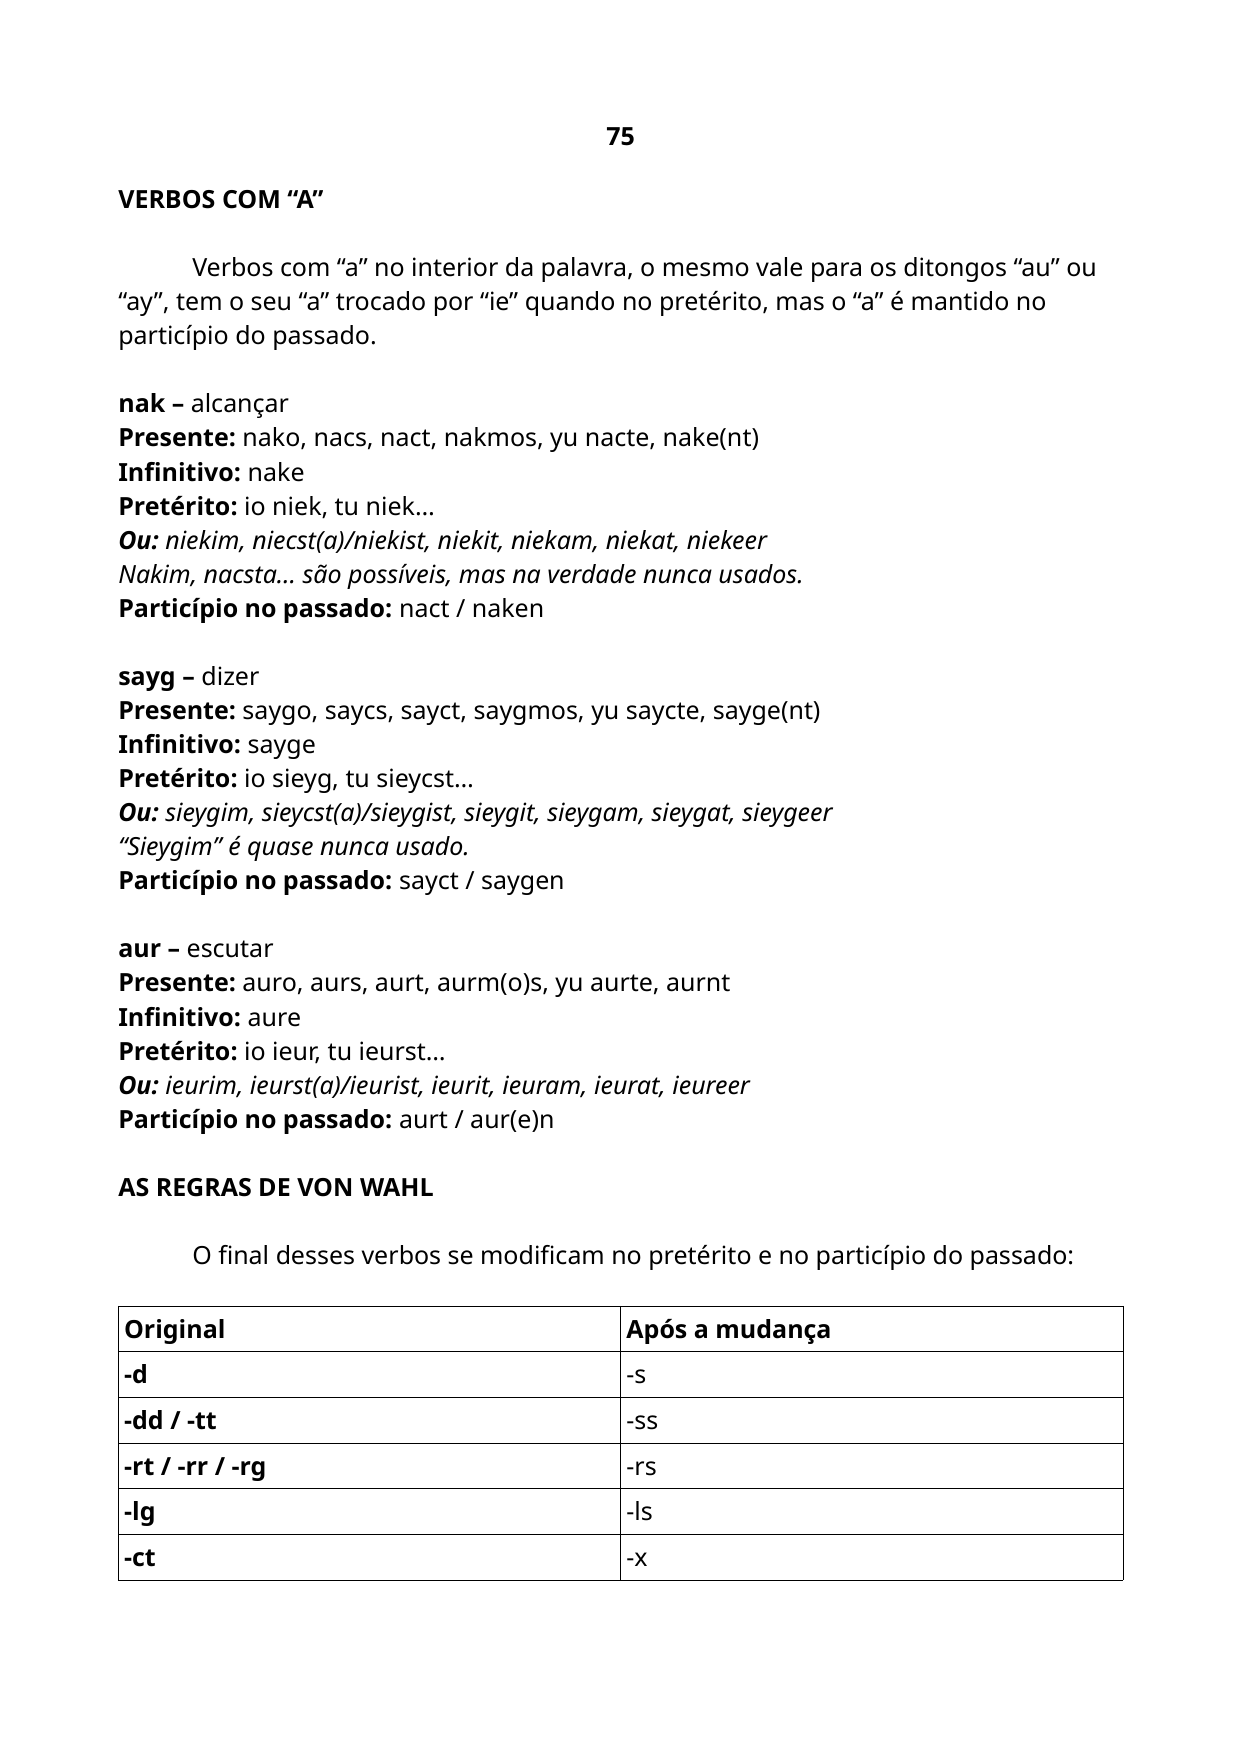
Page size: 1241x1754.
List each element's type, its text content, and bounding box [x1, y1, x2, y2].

text Particípio no passado: sayct / saygen [118, 863, 1123, 897]
table_cell -lg [119, 1489, 620, 1534]
text aur – escutar [118, 931, 1123, 965]
text Infinitivo: aure [118, 999, 1123, 1033]
text Presente: saygo, saycs, sayct, saygmos, yu saycte, sayge(nt) [118, 693, 1123, 727]
table_cell -s [621, 1352, 1123, 1397]
text Presente: nako, nacs, nact, nakmos, yu nacte, nake(nt) [118, 420, 1123, 454]
subtitle VERBOS COM “A” [118, 182, 1123, 216]
text Ou: ieurim, ieurst(a)/ieurist, ieurit, ieuram, ieurat, ieureer [118, 1067, 1123, 1101]
text Presente: auro, aurs, aurt, aurm(o)s, yu aurte, aurnt [118, 965, 1123, 999]
text sayg – dizer [118, 658, 1123, 693]
table_cell -rs [621, 1444, 1123, 1488]
text Pretérito: io niek, tu niek… [118, 488, 1123, 522]
text Pretérito: io ieur, tu ieurst… [118, 1033, 1123, 1067]
text Pretérito: io sieyg, tu sieycst… [118, 761, 1123, 795]
text Ou: sieygim, sieycst(a)/sieygist, sieygit, sieygam, sieygat, sieygeer [118, 795, 1123, 829]
table_cell -ls [621, 1489, 1123, 1534]
table_cell -rt / -rr / -rg [119, 1444, 620, 1488]
text Verbos com “a” no interior da palavra, o mesmo vale para os ditongos “au” ou “ay”, tem o seu “a” trocado por “ie” quando no pretérito, mas o “a” é mantido no particípio do passado. [118, 250, 1123, 352]
table_cell -dd / -tt [119, 1398, 620, 1443]
table_header Após a mudança [621, 1307, 1123, 1351]
text Nakim, nacsta… são possíveis, mas na verdade nunca usados. [118, 556, 1123, 590]
text Infinitivo: sayge [118, 727, 1123, 761]
text nak – alcançar [118, 386, 1123, 420]
table_cell -x [621, 1535, 1123, 1579]
text Particípio no passado: nact / naken [118, 590, 1123, 624]
subtitle AS REGRAS DE VON WAHL [118, 1169, 1123, 1203]
text Infinitivo: nake [118, 454, 1123, 488]
table_cell -d [119, 1352, 620, 1397]
text Ou: niekim, niecst(a)/niekist, niekit, niekam, niekat, niekeer [118, 522, 1123, 556]
text Particípio no passado: aurt / aur(e)n [118, 1101, 1123, 1135]
table_header Original [119, 1307, 620, 1351]
table_cell -ss [621, 1398, 1123, 1443]
text “Sieygim” é quase nunca usado. [118, 829, 1123, 863]
table_cell -ct [119, 1535, 620, 1579]
text O final desses verbos se modificam no pretérito e no particípio do passado: [118, 1238, 1123, 1272]
